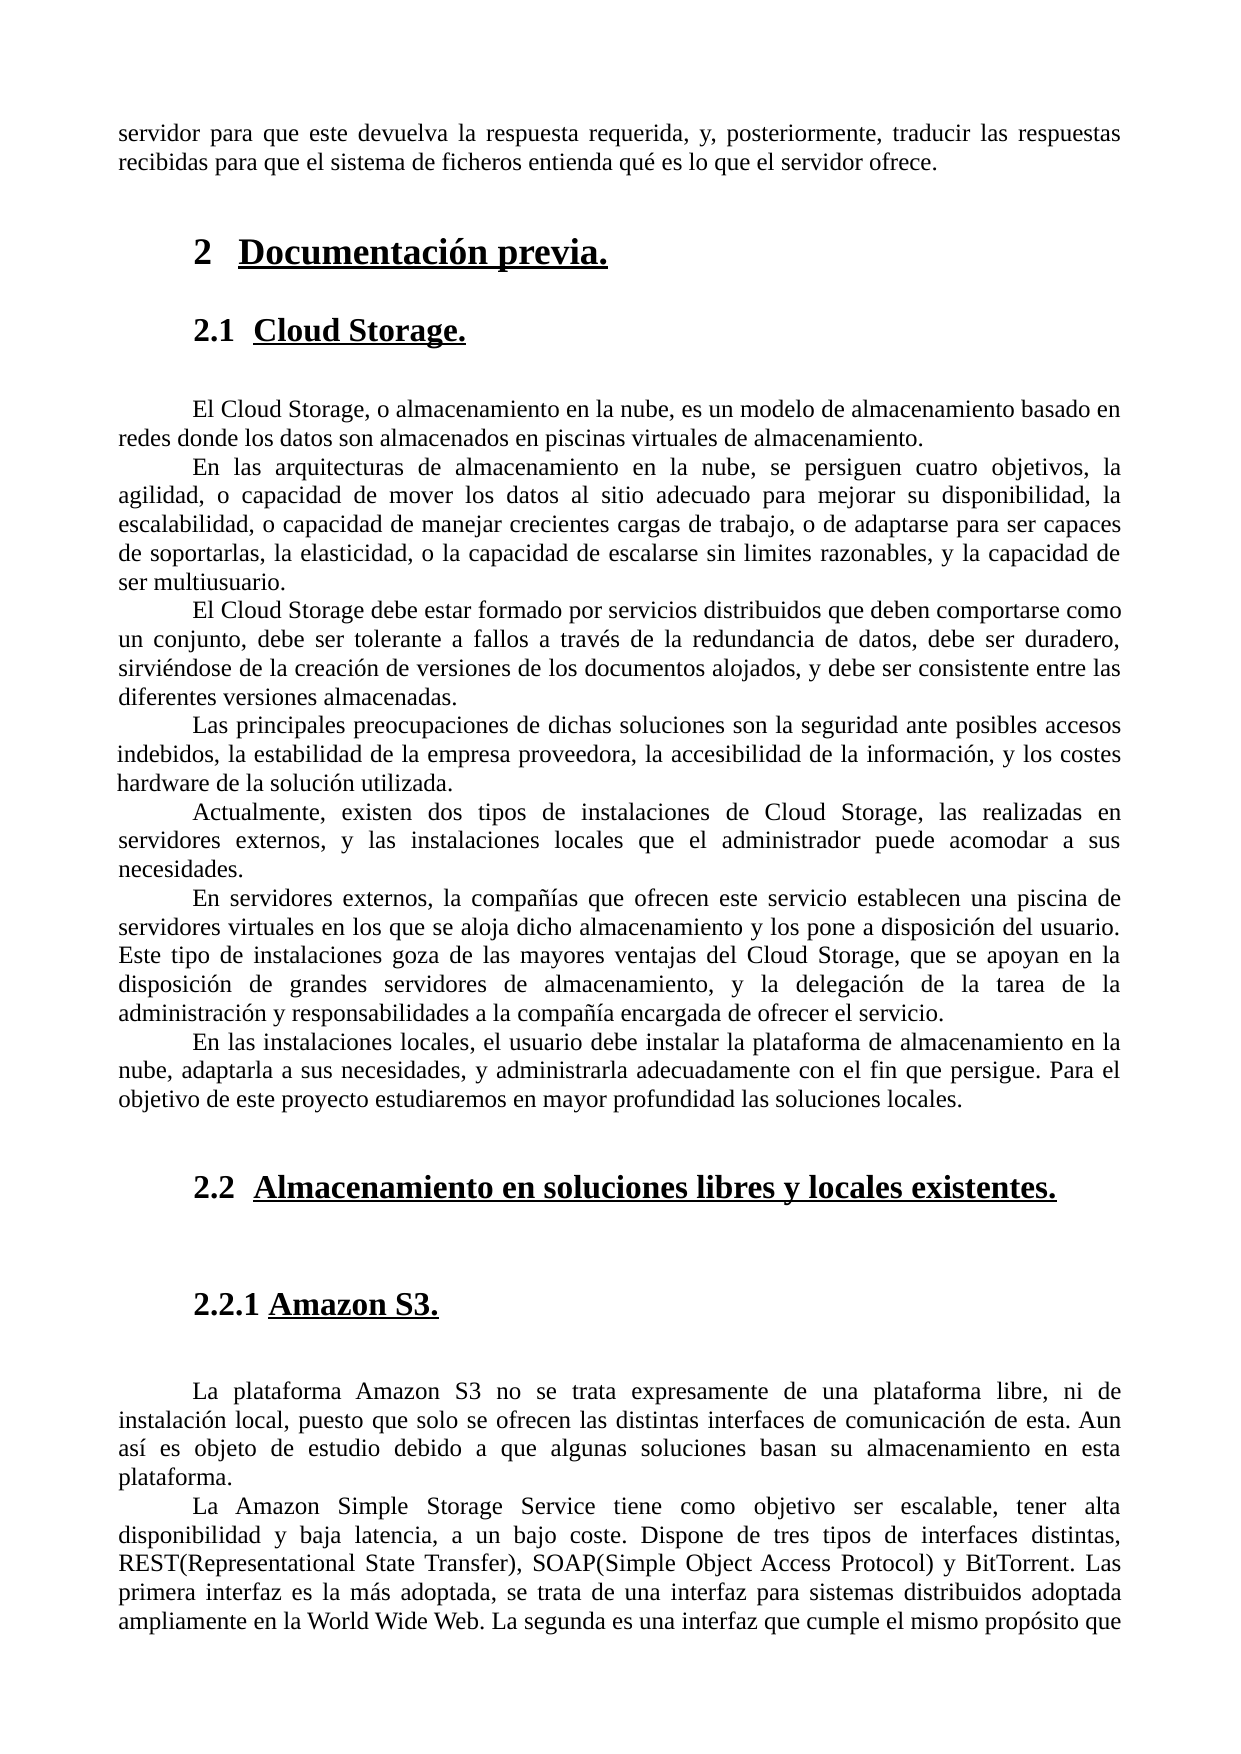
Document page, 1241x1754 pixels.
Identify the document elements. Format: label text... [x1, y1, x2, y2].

text El Cloud Storage, o almacenamiento en la nube, es un modelo de almacenamiento basado en redes donde los datos son almacenados en piscinas virtuales de almacenamiento. [118, 394, 1122, 452]
text servidor para que este devuelva la respuesta requerida, y, posteriormente, traducir las respuestas recibidas para que el sistema de ficheros entienda qué es lo que el servidor ofrece. [118, 118, 1122, 176]
text El Cloud Storage debe estar formado por servicios distribuidos que deben comportarse como un conjunto, debe ser tolerante a fallos a través de la redundancia de datos, debe ser duradero, sirviéndose de la creación de versiones de los documentos alojados, y debe ser consistente entre las diferentes versiones almacenadas. [118, 596, 1122, 711]
text En servidores externos, la compañías que ofrecen este servicio establecen una piscina de servidores virtuales en los que se aloja dicho almacenamiento y los pone a disposición del usuario. Este tipo de instalaciones goza de las mayores ventajas del Cloud Storage, que se apoyan en la disposición de grandes servidores de almacenamiento, y la delegación de la tarea de la administración y responsabilidades a la compañía encargada de ofrecer el servicio. [118, 883, 1122, 1027]
text La plataforma Amazon S3 no se trata expresamente de una plataforma libre, ni de instalación local, puesto que solo se ofrecen las distintas interfaces de comunicación de esta. Aun así es objeto de estudio debido a que algunas soluciones basan su almacenamiento en esta plataforma. [118, 1376, 1122, 1491]
text Las principales preocupaciones de dichas soluciones son la seguridad ante posibles accesos indebidos, la estabilidad de la empresa proveedora, la accesibilidad de la información, y los costes hardware de la solución utilizada. [117, 711, 1122, 797]
subtitle Documentación previa. [193, 229, 1122, 272]
text Actualmente, existen dos tipos de instalaciones de Cloud Storage, las realizadas en servidores externos, y las instalaciones locales que el administrador puede acomodar a sus necesidades. [118, 797, 1122, 883]
subtitle Cloud Storage. [193, 310, 1122, 348]
text En las arquitecturas de almacenamiento en la nube, se persiguen cuatro objetivos, la agilidad, o capacidad de mover los datos al sitio adecuado para mejorar su disponibilidad, la escalabilidad, o capacidad de manejar crecientes cargas de trabajo, o de adaptarse para ser capaces de soportarlas, la elasticidad, o la capacidad de escalarse sin limites razonables, y la capacidad de ser multiusuario. [118, 452, 1122, 596]
subtitle Almacenamiento en soluciones libres y locales existentes. [193, 1167, 1122, 1205]
text En las instalaciones locales, el usuario debe instalar la plataforma de almacenamiento en la nube, adaptarla a sus necesidades, y administrarla adecuadamente con el fin que persigue. Para el objetivo de este proyecto estudiaremos en mayor profundidad las soluciones locales. [118, 1027, 1122, 1113]
text La Amazon Simple Storage Service tiene como objetivo ser escalable, tener alta disponibilidad y baja latencia, a un bajo coste. Dispone de tres tipos de interfaces distintas, REST(Representational State Transfer), SOAP(Simple Object Access Protocol) y BitTorrent. Las primera interfaz es la más adoptada, se trata de una interfaz para sistemas distribuidos adoptada ampliamente en la World Wide Web. La segunda es una interfaz que cumple el mismo propósito que [118, 1491, 1122, 1635]
subtitle Amazon S3. [193, 1284, 1122, 1322]
